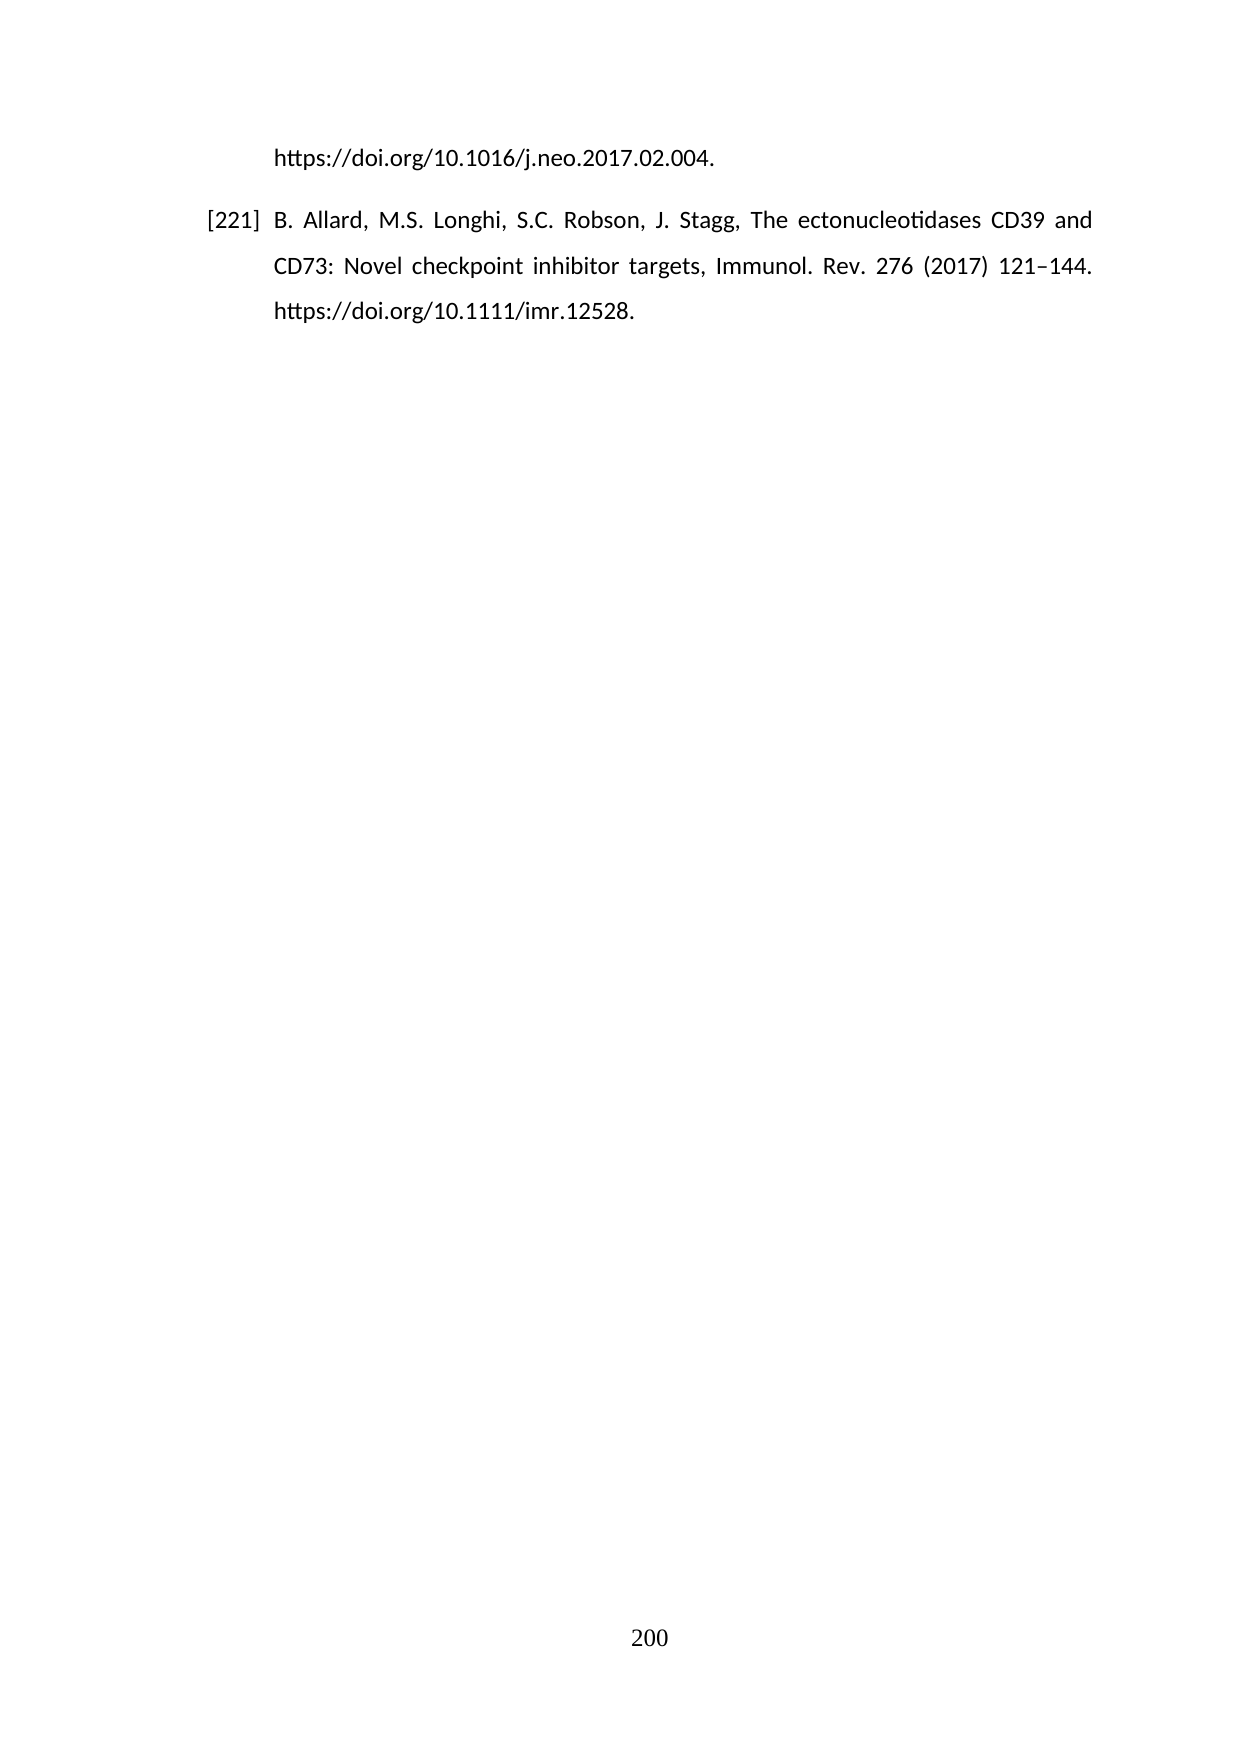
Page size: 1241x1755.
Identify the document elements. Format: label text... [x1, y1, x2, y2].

list B. Allard, M.S. Longhi, S.C. Robson, J. Stagg, The ectonucleotidases CD39 and CD73: Novel checkpoint inhibitor targets, Immunol. Rev. 276 (2017) 121–144. https://doi.org/10.1111/imr.12528. [207, 204, 1094, 326]
text https://doi.org/10.1016/j.neo.2017.02.004. [273, 142, 1105, 172]
